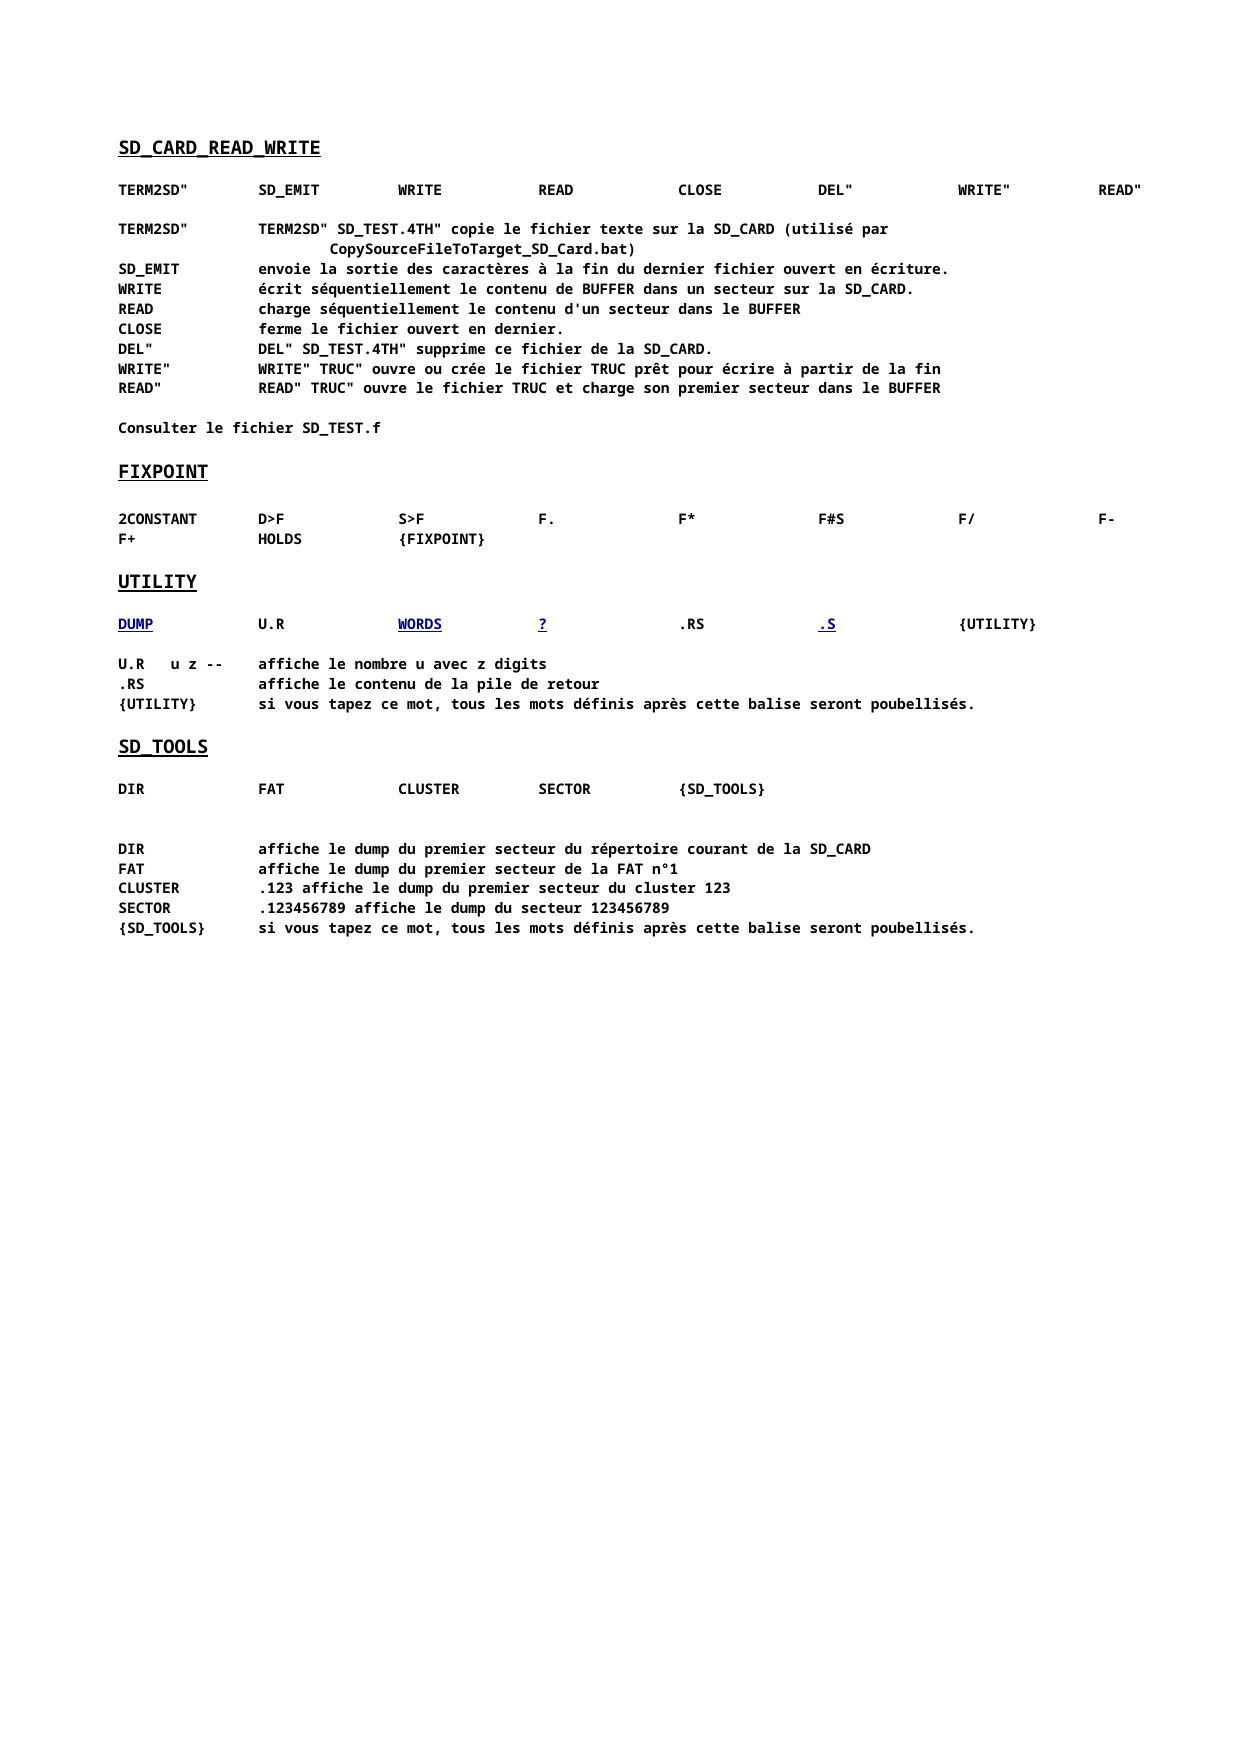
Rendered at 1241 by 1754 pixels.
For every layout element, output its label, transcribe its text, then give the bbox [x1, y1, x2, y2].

text SD_CARD_READ_WRITE [118, 134, 1181, 159]
text DEL" DEL" SD_TEST.4TH" supprime ce fichier de la SD_CARD. [118, 338, 1181, 358]
text DIR affiche le dump du premier secteur du répertoire courant de la SD_CARD [118, 838, 1181, 858]
text FIXPOINT [118, 458, 1181, 483]
text {SD_TOOLS} si vous tapez ce mot, tous les mots définis après cette balise seront poubellisés. [118, 918, 1181, 938]
text .RS affiche le contenu de la pile de retour [118, 674, 1181, 694]
text UTILITY [118, 569, 1181, 594]
text READ" READ" TRUC" ouvre le fichier TRUC et charge son premier secteur dans le BUFFER [118, 378, 1181, 398]
text SECTOR .123456789 affiche le dump du secteur 123456789 [118, 898, 1181, 918]
text DUMP U.R WORDS ? .RS .S {UTILITY} [118, 614, 1181, 634]
text {UTILITY} si vous tapez ce mot, tous les mots définis après cette balise seront poubellisés. [118, 694, 1181, 713]
text TERM2SD" TERM2SD" SD_TEST.4TH" copie le fichier texte sur la SD_CARD (utilisé par CopySourceFileToTarget_SD_Card.bat) [118, 219, 1181, 259]
text FAT affiche le dump du premier secteur de la FAT n°1 [118, 858, 1181, 878]
text SD_TOOLS [118, 733, 1181, 759]
text CLOSE ferme le fichier ouvert en dernier. [118, 319, 1181, 338]
text U.R u z -- affiche le nombre u avec z digits [118, 654, 1181, 674]
text READ charge séquentiellement le contenu d'un secteur dans le BUFFER [118, 299, 1181, 319]
text TERM2SD" SD_EMIT WRITE READ CLOSE DEL" WRITE" READ" [118, 179, 1181, 199]
text SD_EMIT envoie la sortie des caractères à la fin du dernier fichier ouvert en écriture. [118, 259, 1181, 279]
text WRITE écrit séquentiellement le contenu de BUFFER dans un secteur sur la SD_CARD. [118, 279, 1181, 299]
text DIR FAT CLUSTER SECTOR {SD_TOOLS} [118, 779, 1181, 799]
text WRITE" WRITE" TRUC" ouvre ou crée le fichier TRUC prêt pour écrire à partir de la fin [118, 358, 1181, 378]
text 2CONSTANT D>F S>F F. F* F#S F/ F- F+ HOLDS {FIXPOINT} [118, 509, 1181, 549]
text Consulter le fichier SD_TEST.f [118, 418, 1181, 438]
text CLUSTER .123 affiche le dump du premier secteur du cluster 123 [118, 878, 1181, 898]
